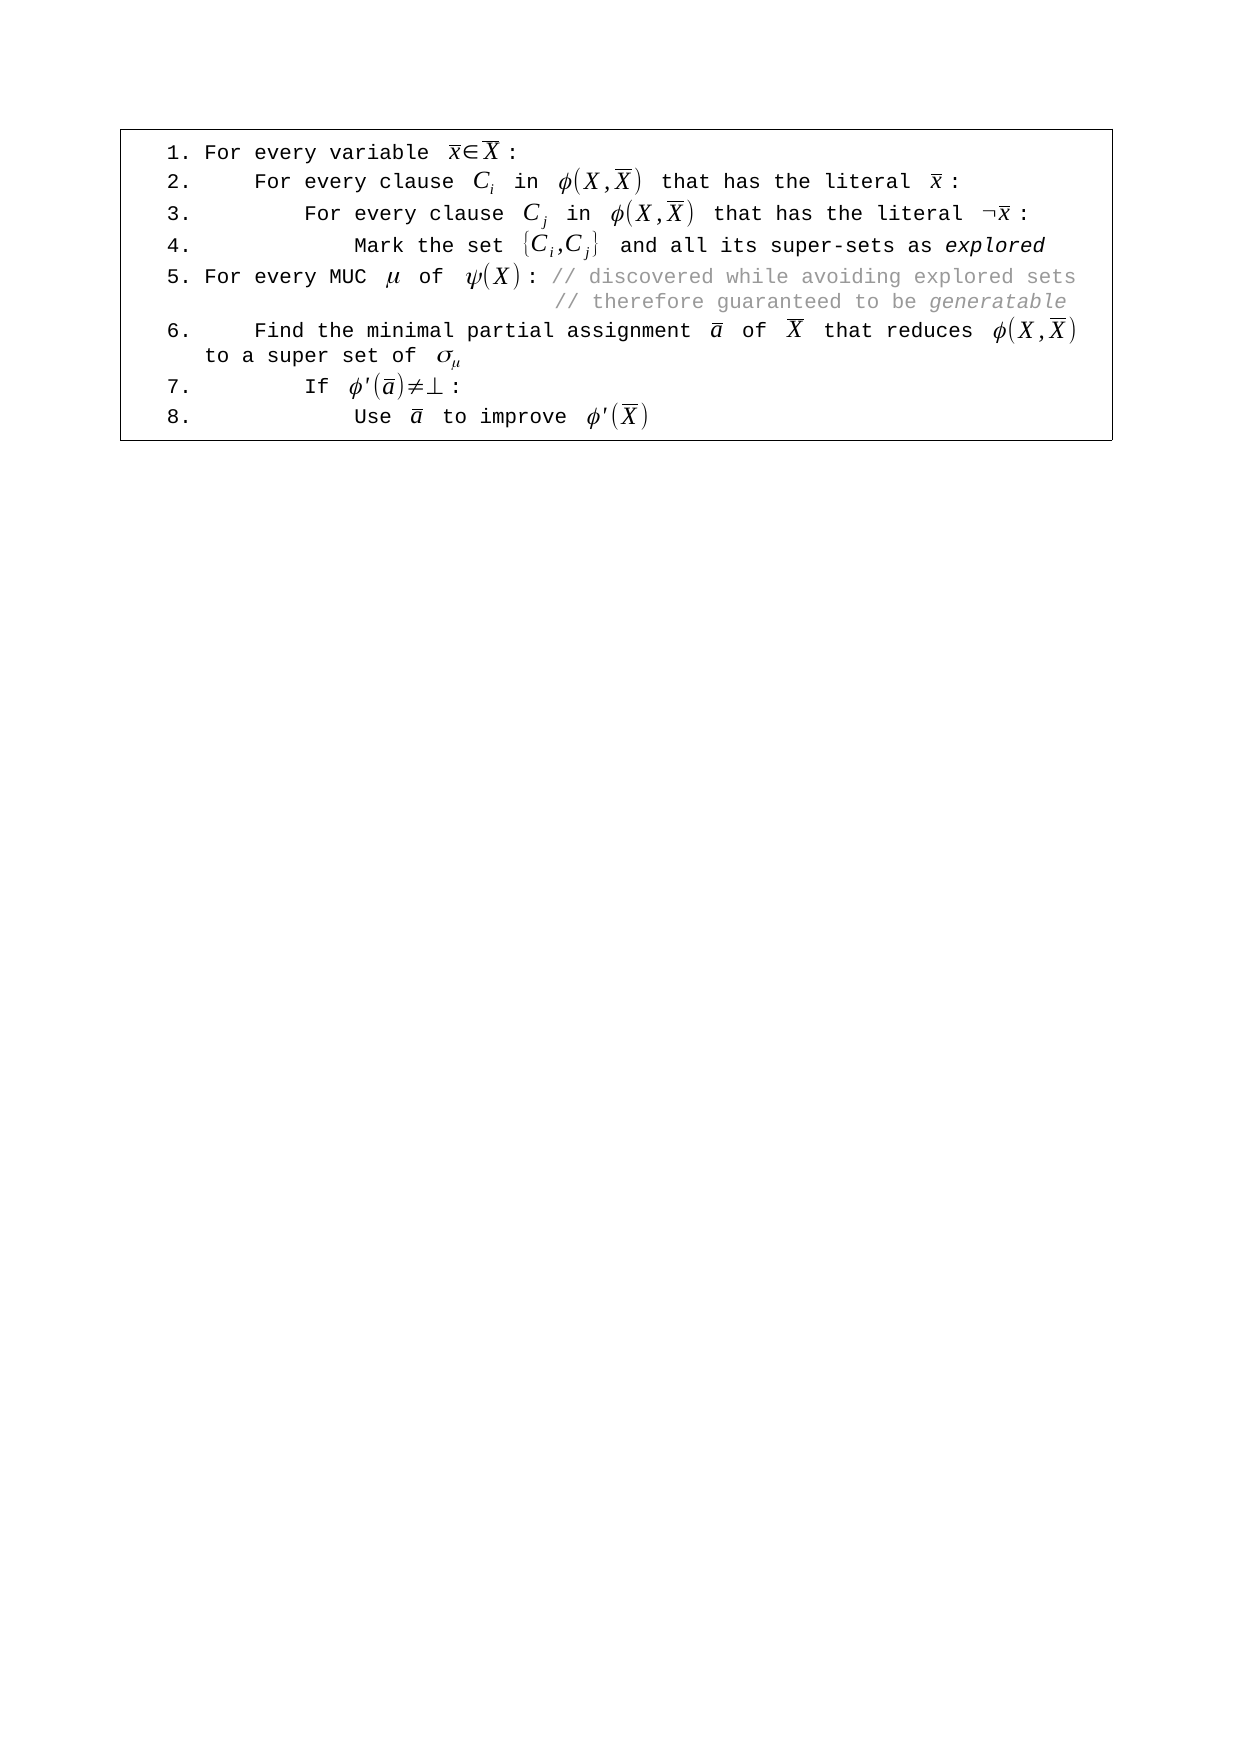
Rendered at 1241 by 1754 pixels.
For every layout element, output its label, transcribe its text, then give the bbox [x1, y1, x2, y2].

list For every clause in that has the literal : [167, 166, 1103, 198]
list Find the minimal partial assignment of that reduces to a super set of [167, 315, 1103, 371]
list For every clause in that has the literal : [167, 198, 1103, 230]
list If : [167, 371, 1103, 401]
list // therefore guaranteed to be generatable [167, 291, 1103, 315]
list For every MUC of : // discovered while avoiding explored sets [167, 261, 1103, 291]
list Use to improve [167, 401, 1103, 431]
list For every variable : [167, 137, 1103, 166]
list Mark the set and all its super-sets as explored [167, 230, 1103, 261]
